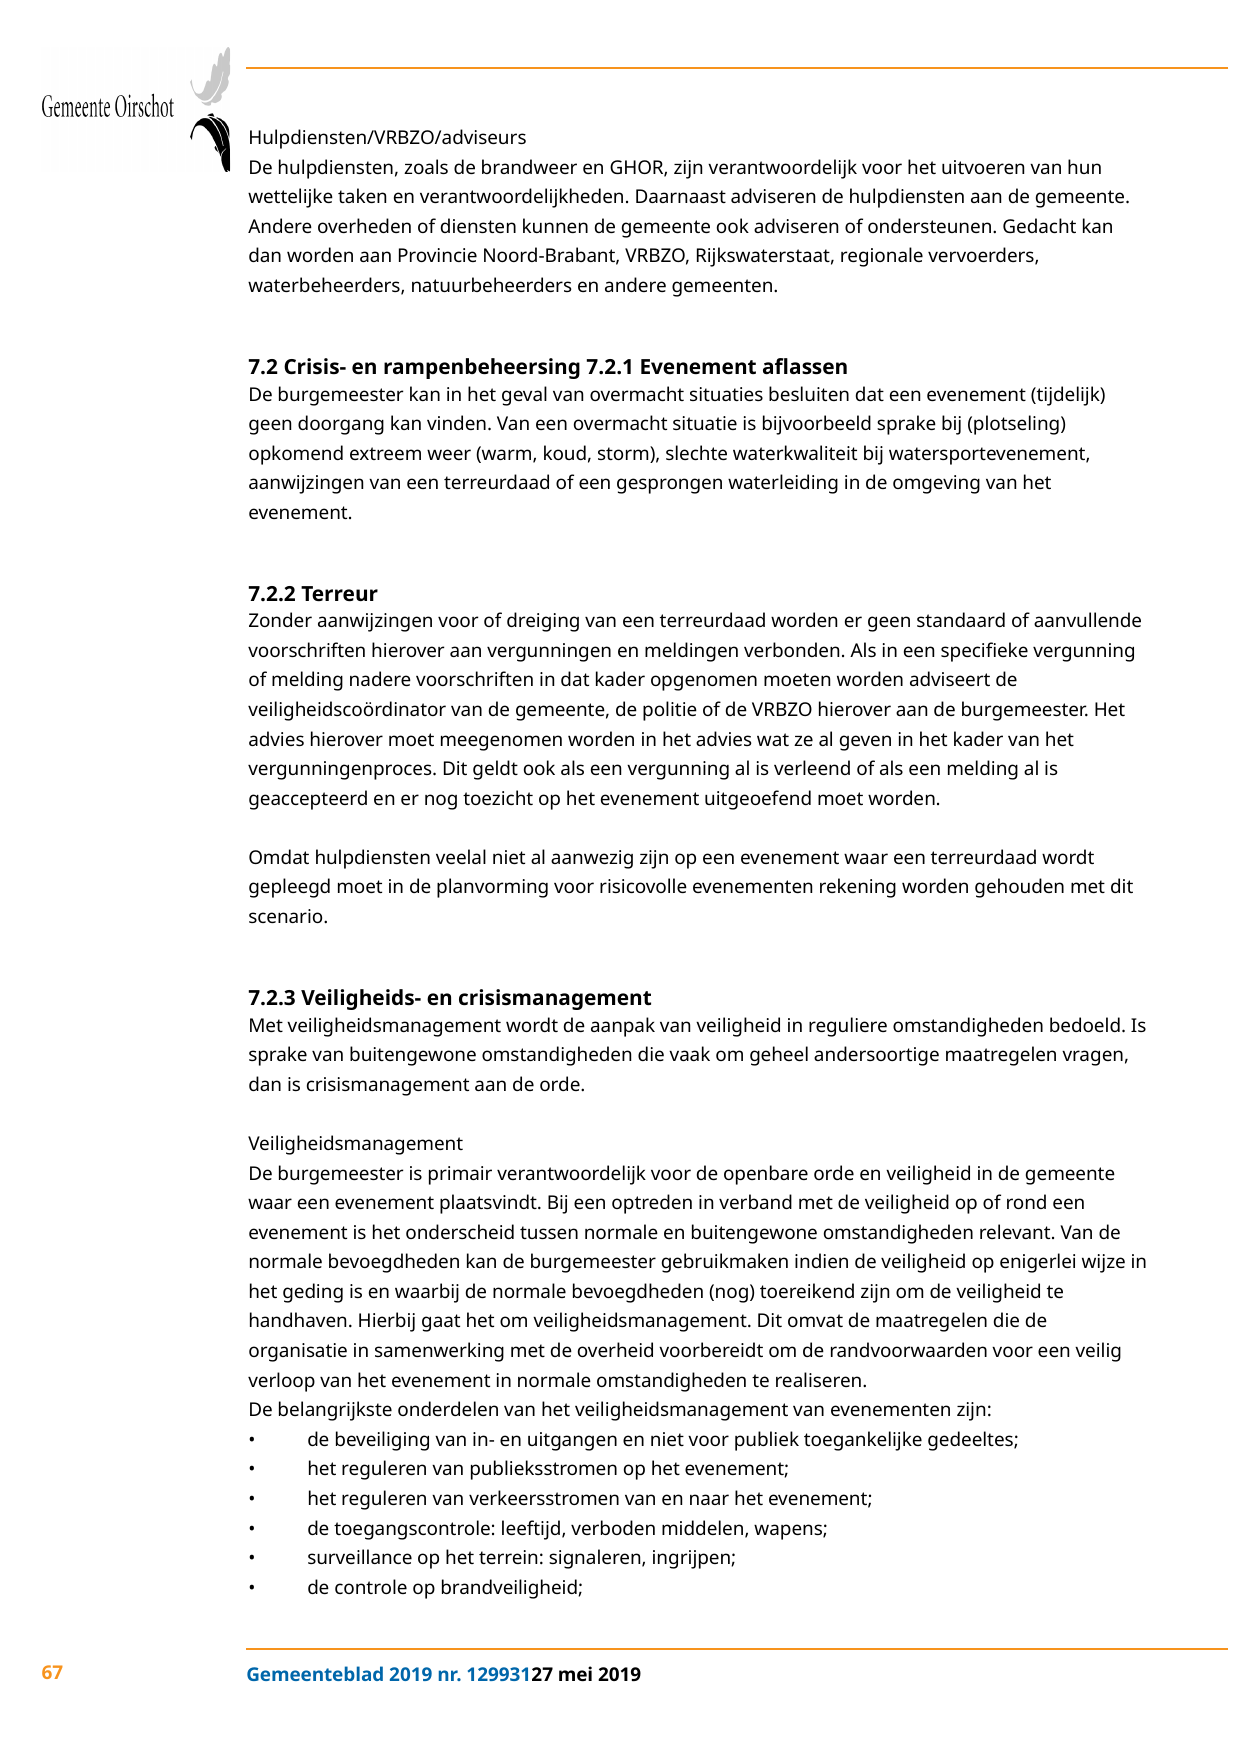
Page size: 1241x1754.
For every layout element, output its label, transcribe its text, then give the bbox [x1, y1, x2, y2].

list de toegangscontrole: leeftijd, verboden middelen, wapens; [248, 1515, 1152, 1540]
text Zonder aanwijzingen voor of dreiging van een terreurdaad worden er geen standaard of aanvullende voorschriften hierover aan vergunningen en meldingen verbonden. Als in een specifieke vergunning of melding nadere voorschriften in dat kader opgenomen moeten worden adviseert de veiligheidscoördinator van de gemeente, de politie of de VRBZO hierover aan de burgemeester. Het advies hierover moet meegenomen worden in het advies wat ze al geven in het kader van het vergunningenproces. Dit geldt ook als een vergunning al is verleend of als een melding al is geaccepteerd en er nog toezicht op het evenement uitgeoefend moet worden. [248, 607, 1152, 811]
text Hulpdiensten/VRBZO/adviseurs [248, 124, 1152, 150]
text Omdat hulpdiensten veelal niet al aanwezig zijn op een evenement waar een terreurdaad wordt gepleegd moet in de planvorming voor risicovolle evenementen rekening worden gehouden met dit scenario. [248, 844, 1152, 929]
picture [41, 47, 231, 172]
text De burgemeester kan in het geval van overmacht situaties besluiten dat een evenement (tijdelijk) geen doorgang kan vinden. Van een overmacht situatie is bijvoorbeeld sprake bij (plotseling) opkomend extreem weer (warm, koud, storm), slechte waterkwaliteit bij watersportevenement, aanwijzingen van een terreurdaad of een gesprongen waterleiding in de omgeving van het evenement. [248, 381, 1152, 525]
text 7.2.3 Veiligheids- en crisismanagement [248, 983, 1152, 1012]
text De belangrijkste onderdelen van het veiligheidsmanagement van evenementen zijn: [248, 1396, 1152, 1422]
text 7.2.2 Terreur [248, 579, 1152, 607]
list het reguleren van publieksstromen op het evenement; [248, 1456, 1152, 1481]
text Veiligheidsmanagement [248, 1130, 1152, 1156]
text 7.2 Crisis- en rampenbeheersing 7.2.1 Evenement aflassen [248, 352, 1152, 381]
list surveillance op het terrein: signaleren, ingrijpen; [248, 1544, 1152, 1570]
list de controle op brandveiligheid; [248, 1574, 1152, 1599]
list het reguleren van verkeersstromen van en naar het evenement; [248, 1485, 1152, 1511]
text De burgemeester is primair verantwoordelijk voor de openbare orde en veiligheid in de gemeente waar een evenement plaatsvindt. Bij een optreden in verband met de veiligheid op of rond een evenement is het onderscheid tussen normale en buitengewone omstandigheden relevant. Van de normale bevoegdheden kan de burgemeester gebruikmaken indien de veiligheid op enigerlei wijze in het geding is en waarbij de normale bevoegdheden (nog) toereikend zijn om de veiligheid te handhaven. Hierbij gaat het om veiligheidsmanagement. Dit omvat de maatregelen die de organisatie in samenwerking met de overheid voorbereidt om de randvoorwaarden voor een veilig verloop van het evenement in normale omstandigheden te realiseren. [248, 1160, 1152, 1392]
list de beveiliging van in- en uitgangen en niet voor publiek toegankelijke gedeeltes; [248, 1426, 1152, 1452]
text De hulpdiensten, zoals de brandweer en GHOR, zijn verantwoordelijk voor het uitvoeren van hun wettelijke taken en verantwoordelijkheden. Daarnaast adviseren de hulpdiensten aan de gemeente. [248, 154, 1152, 209]
text Andere overheden of diensten kunnen de gemeente ook adviseren of ondersteunen. Gedacht kan dan worden aan Provincie Noord-Brabant, VRBZO, Rijkswaterstaat, regionale vervoerders, waterbeheerders, natuurbeheerders en andere gemeenten. [248, 213, 1152, 298]
text Met veiligheidsmanagement wordt de aanpak van veiligheid in reguliere omstandigheden bedoeld. Is sprake van buitengewone omstandigheden die vaak om geheel andersoortige maatregelen vragen, dan is crisismanagement aan de orde. [248, 1012, 1152, 1097]
